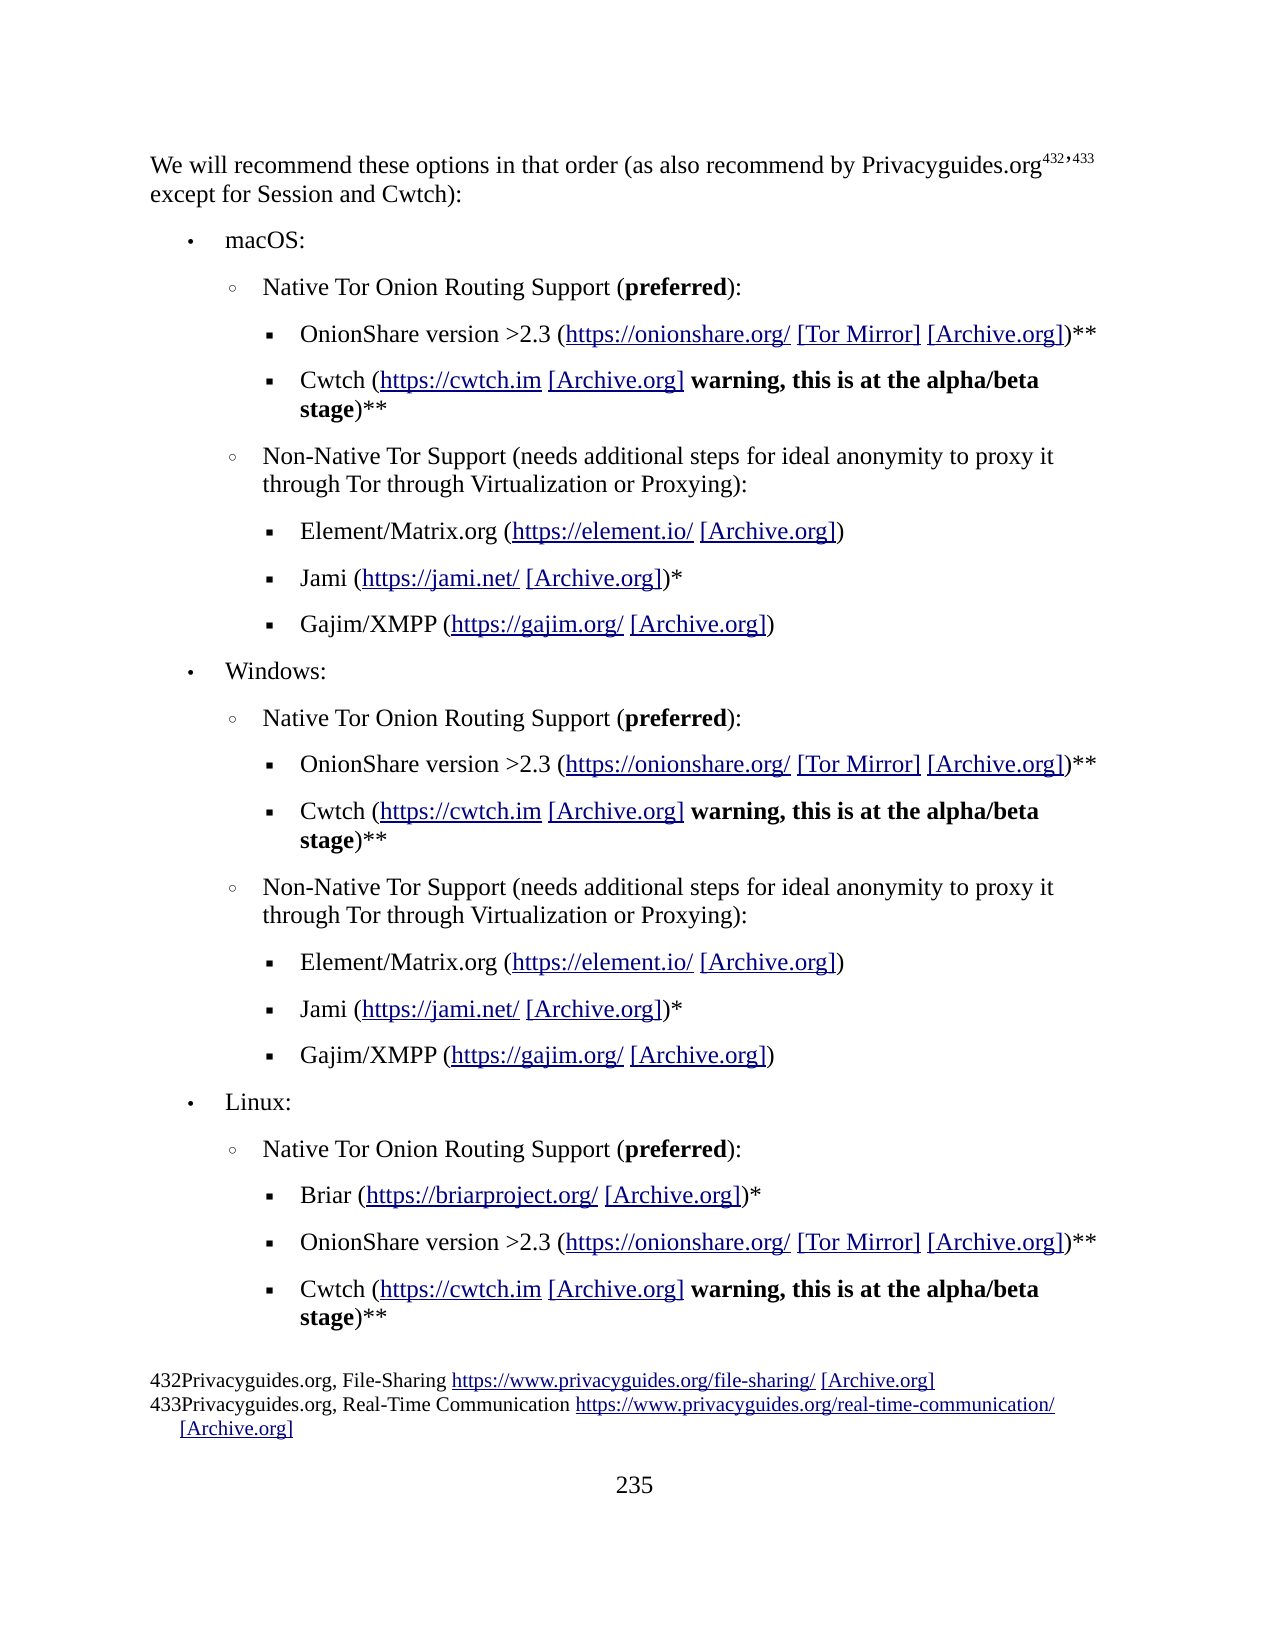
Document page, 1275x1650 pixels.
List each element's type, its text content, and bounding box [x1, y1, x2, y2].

list Native Tor Onion Routing Support (preferred): [225, 272, 1125, 301]
list Cwtch (https://cwtch.im [Archive.org] warning, this is at the alpha/beta stage)** [262, 796, 1125, 854]
text Privacyguides.org, Real-Time Communication https://www.privacyguides.org/real-time-communication/ [Archive.org] [150, 1392, 1125, 1440]
text Privacyguides.org, File-Sharing https://www.privacyguides.org/file-sharing/ [Archive.org] [150, 1368, 1125, 1392]
list OnionShare version >2.3 (https://onionshare.org/ [Tor Mirror] [Archive.org])** [262, 319, 1125, 347]
list Non-Native Tor Support (needs additional steps for ideal anonymity to proxy it through Tor through Virtualization or Proxying): [225, 872, 1125, 929]
list Jami (https://jami.net/ [Archive.org])* [262, 563, 1125, 592]
list Non-Native Tor Support (needs additional steps for ideal anonymity to proxy it through Tor through Virtualization or Proxying): [225, 441, 1125, 498]
list Briar (https://briarproject.org/ [Archive.org])* [262, 1180, 1125, 1209]
list OnionShare version >2.3 (https://onionshare.org/ [Tor Mirror] [Archive.org])** [262, 1227, 1125, 1256]
list Cwtch (https://cwtch.im [Archive.org] warning, this is at the alpha/beta stage)** [262, 365, 1125, 423]
list OnionShare version >2.3 (https://onionshare.org/ [Tor Mirror] [Archive.org])** [262, 749, 1125, 778]
list Linux: [187, 1087, 1125, 1116]
list Gajim/XMPP (https://gajim.org/ [Archive.org]) [262, 1040, 1125, 1069]
list Cwtch (https://cwtch.im [Archive.org] warning, this is at the alpha/beta stage)** [262, 1274, 1125, 1331]
list Windows: [187, 656, 1125, 685]
list Element/Matrix.org (https://element.io/ [Archive.org]) [262, 516, 1125, 545]
list Jami (https://jami.net/ [Archive.org])* [262, 994, 1125, 1022]
list Gajim/XMPP (https://gajim.org/ [Archive.org]) [262, 609, 1125, 638]
list Native Tor Onion Routing Support (preferred): [225, 703, 1125, 732]
list macOS: [187, 225, 1125, 254]
list Native Tor Onion Routing Support (preferred): [225, 1134, 1125, 1162]
list Element/Matrix.org (https://element.io/ [Archive.org]) [262, 947, 1125, 976]
text We will recommend these options in that order (as also recommend by Privacyguides.org’ except for Session and Cwtch): [150, 150, 1125, 207]
